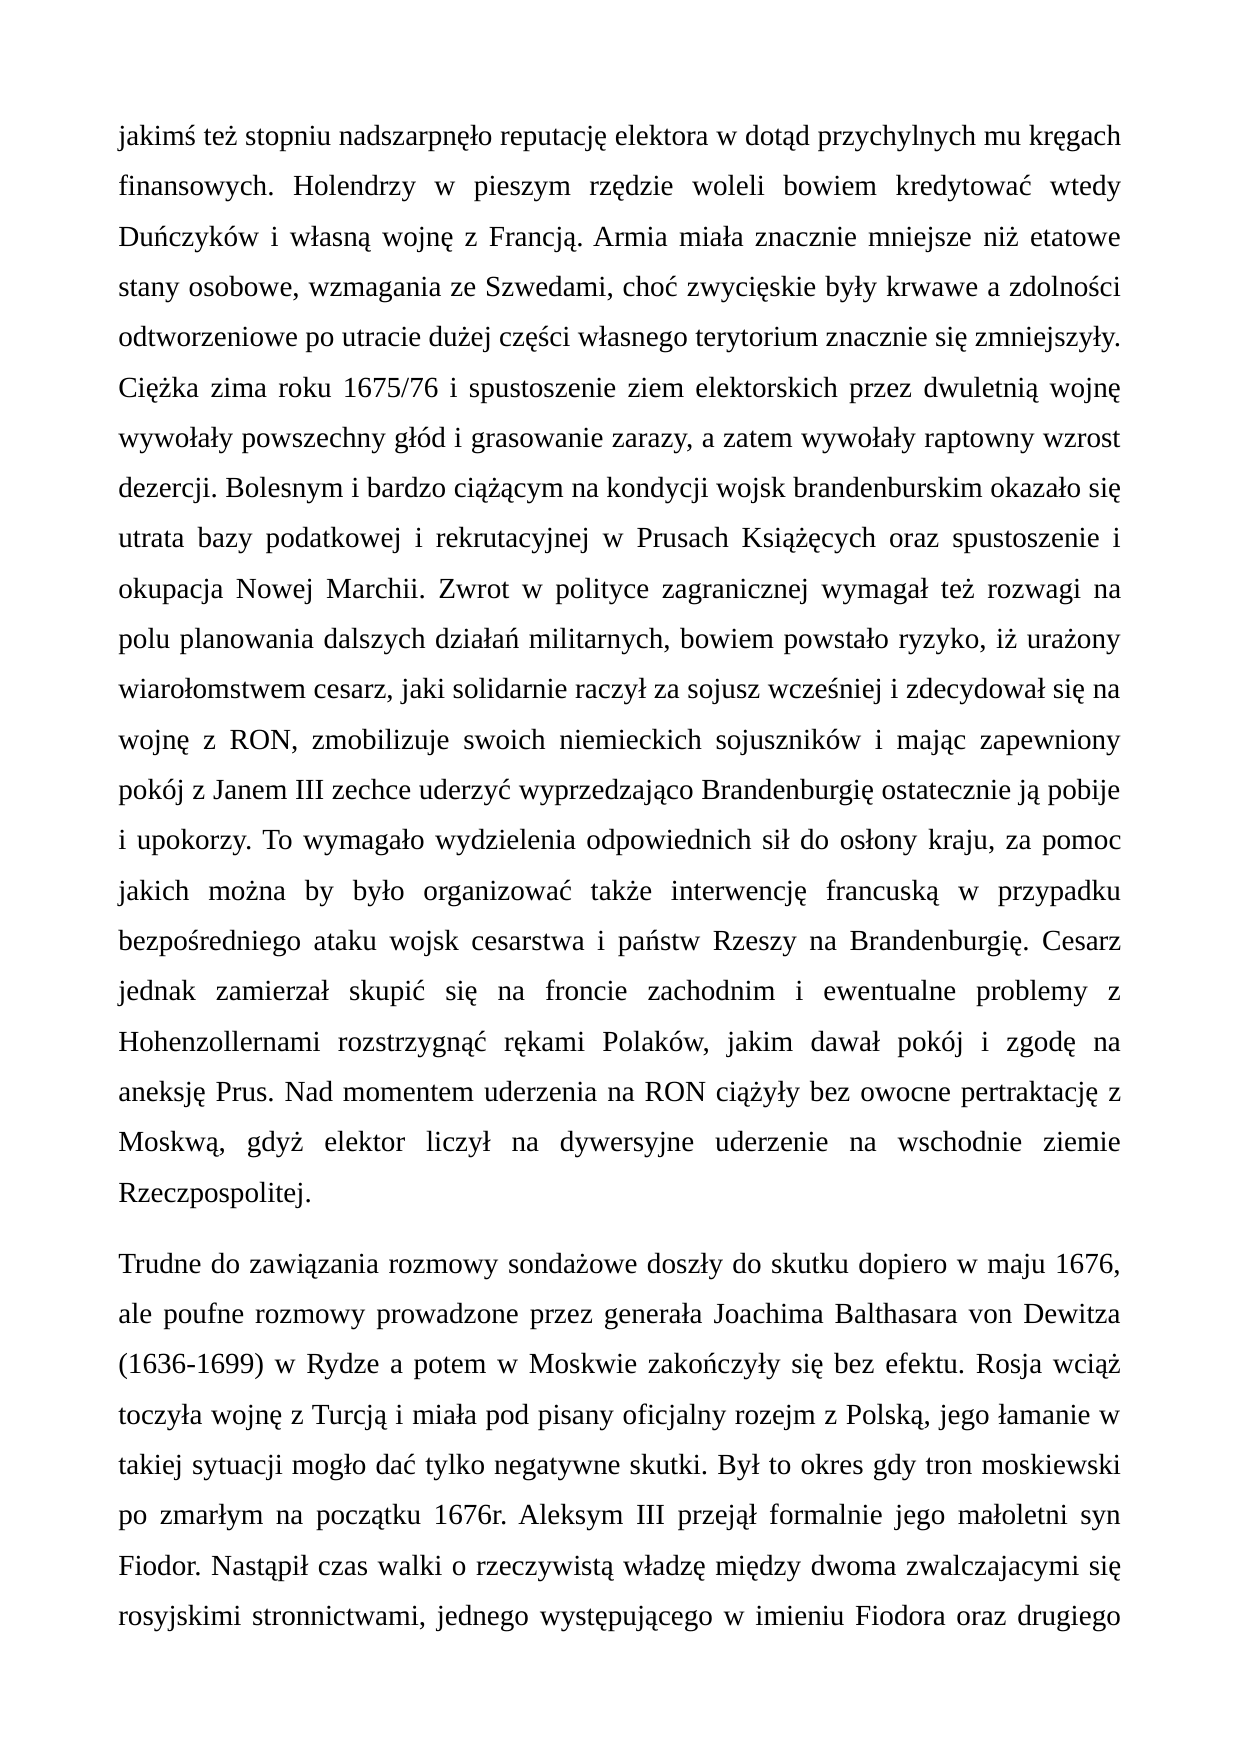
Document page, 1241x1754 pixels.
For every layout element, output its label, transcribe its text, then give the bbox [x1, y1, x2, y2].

text Trudne do zawiązania rozmowy sondażowe doszły do skutku dopiero w maju 1676, ale poufne rozmowy prowadzone przez generała Joachima Balthasara von Dewitza (1636-1699) w Rydze a potem w Moskwie zakończyły się bez efektu. Rosja wciąż toczyła wojnę z Turcją i miała pod pisany oficjalny rozejm z Polską, jego łamanie w takiej sytuacji mogło dać tylko negatywne skutki. Był to okres gdy tron moskiewski po zmarłym na początku 1676r. Aleksym III przejął formalnie jego małoletni syn Fiodor. Nastąpił czas walki o rzeczywistą władzę między dwoma zwalczajacymi się rosyjskimi stronnictwami, jednego występującego w imieniu Fiodora oraz drugiego [118, 1246, 1122, 1632]
text jakimś też stopniu nadszarpnęło reputację elektora w dotąd przychylnych mu kręgach finansowych. Holendrzy w pieszym rzędzie woleli bowiem kredytować wtedy Duńczyków i własną wojnę z Francją. Armia miała znacznie mniejsze niż etatowe stany osobowe, wzmagania ze Szwedami, choć zwycięskie były krwawe a zdolności odtworzeniowe po utracie dużej części własnego terytorium znacznie się zmniejszyły. Ciężka zima roku 1675/76 i spustoszenie ziem elektorskich przez dwuletnią wojnę wywołały powszechny głód i grasowanie zarazy, a zatem wywołały raptowny wzrost dezercji. Bolesnym i bardzo ciążącym na kondycji wojsk brandenburskim okazało się utrata bazy podatkowej i rekrutacyjnej w Prusach Książęcych oraz spustoszenie i okupacja Nowej Marchii. Zwrot w polityce zagranicznej wymagał też rozwagi na polu planowania dalszych działań militarnych, bowiem powstało ryzyko, iż urażony wiarołomstwem cesarz, jaki solidarnie raczył za sojusz wcześniej i zdecydował się na wojnę z RON, zmobilizuje swoich niemieckich sojuszników i mając zapewniony pokój z Janem III zechce uderzyć wyprzedzająco Brandenburgię ostatecznie ją pobije i upokorzy. To wymagało wydzielenia odpowiednich sił do osłony kraju, za pomoc jakich można by było organizować także interwencję francuską w przypadku bezpośredniego ataku wojsk cesarstwa i państw Rzeszy na Brandenburgię. Cesarz jednak zamierzał skupić się na froncie zachodnim i ewentualne problemy z Hohenzollernami rozstrzygnąć rękami Polaków, jakim dawał pokój i zgodę na aneksję Prus. Nad momentem uderzenia na RON ciążyły bez owocne pertraktację z Moskwą, gdyż elektor liczył na dywersyjne uderzenie na wschodnie ziemie Rzeczpospolitej. [118, 118, 1122, 1208]
